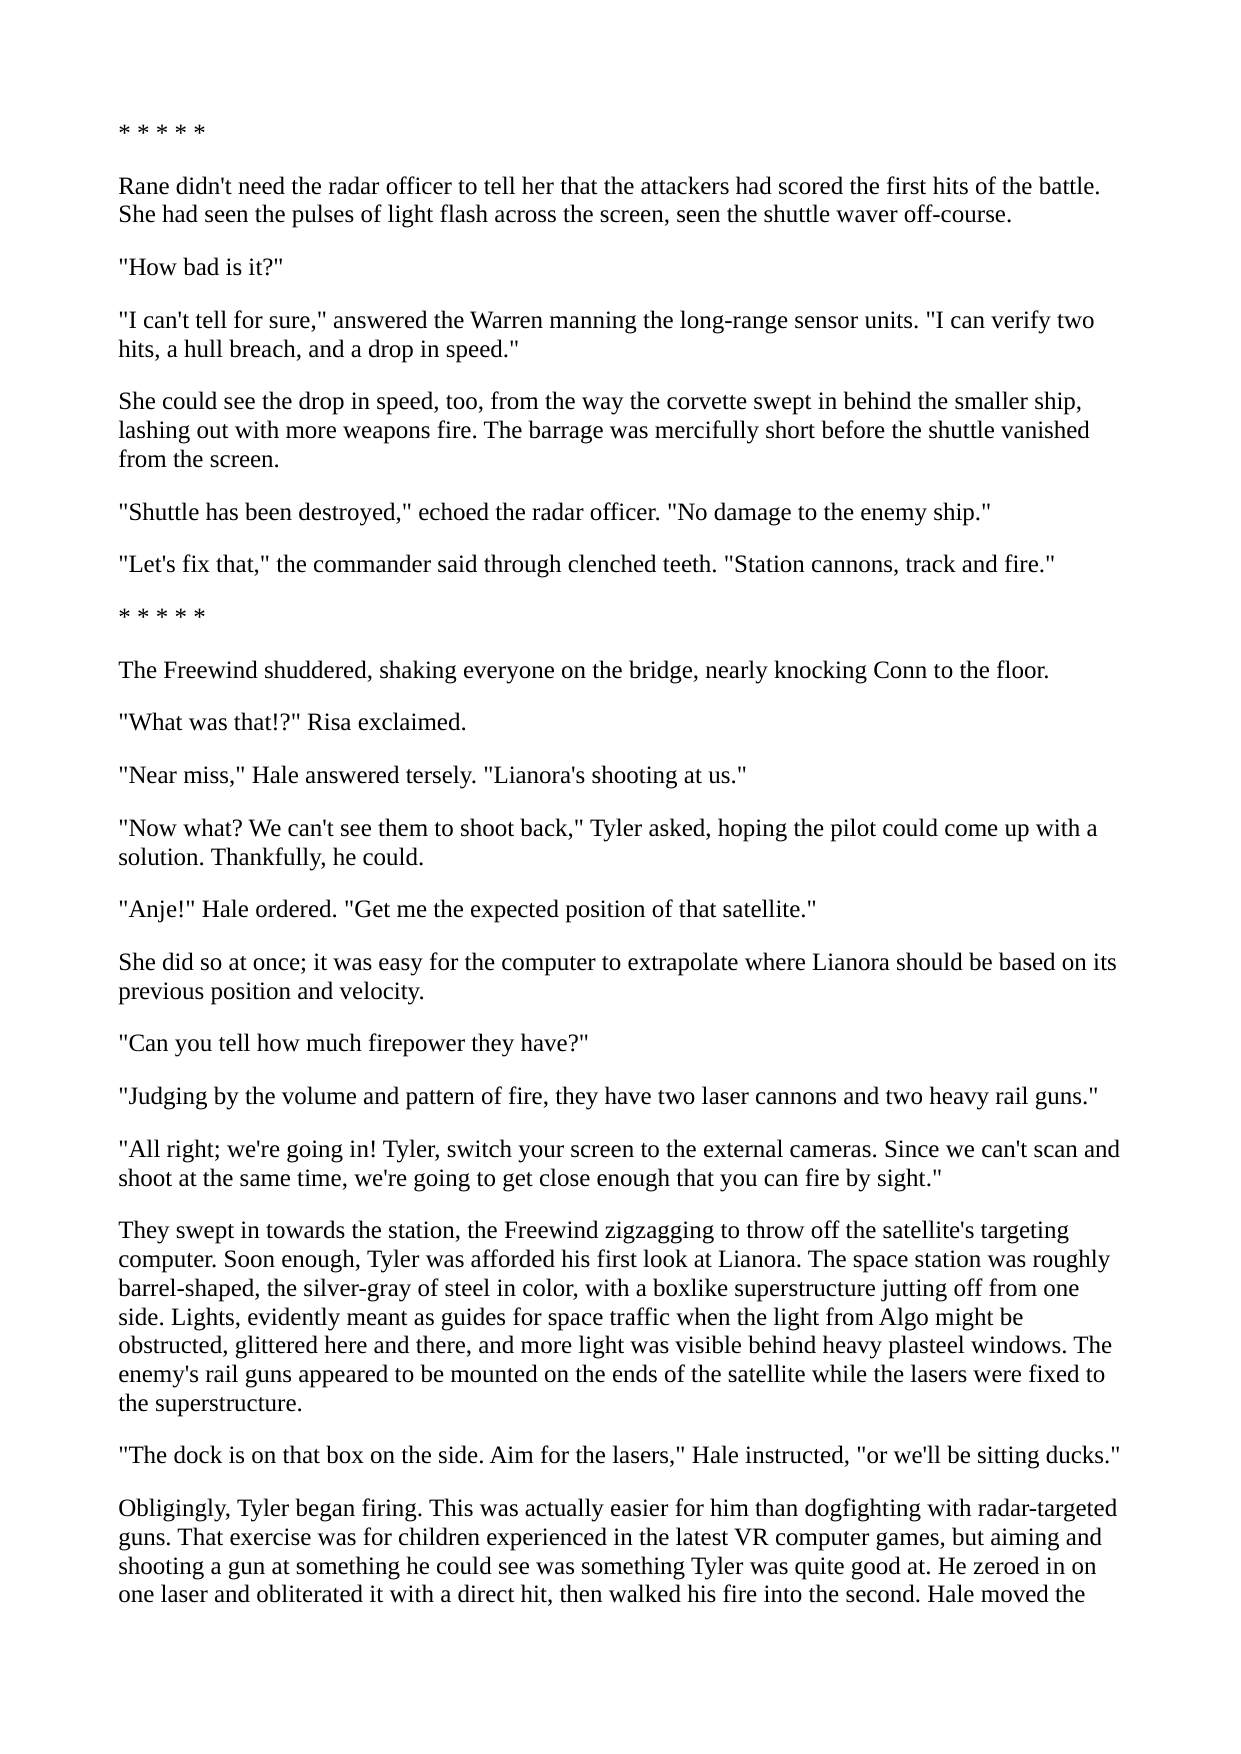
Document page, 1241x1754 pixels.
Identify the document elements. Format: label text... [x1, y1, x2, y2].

text "Can you tell how much firepower they have?" [118, 1028, 1122, 1057]
text "The dock is on that box on the side. Aim for the lasers," Hale instructed, "or we'll be sitting ducks." [118, 1441, 1122, 1469]
text She did so at once; it was easy for the computer to extrapolate where Lianora should be based on its previous position and velocity. [118, 947, 1122, 1004]
text "Anje!" Hale ordered. "Get me the expected position of that satellite." [118, 894, 1122, 923]
text "How bad is it?" [118, 252, 1122, 281]
text "Near miss," Hale answered tersely. "Lianora's shooting at us." [118, 760, 1122, 789]
text She could see the drop in speed, too, from the way the corvette swept in behind the smaller ship, lashing out with more weapons fire. The barrage was mercifully short before the shuttle vanished from the screen. [118, 386, 1122, 473]
text "Judging by the volume and pattern of fire, they have two laser cannons and two heavy rail guns." [118, 1081, 1122, 1110]
text Rane didn't need the radar officer to tell her that the attackers had scored the first hits of the battle. She had seen the pulses of light flash across the screen, seen the shuttle waver off-course. [118, 171, 1122, 228]
text * * * * * [118, 118, 1122, 147]
text "Let's fix that," the commander said through clenched teeth. "Station cannons, track and fire." [118, 549, 1122, 578]
text "I can't tell for sure," answered the Warren manning the long-range sensor units. "I can verify two hits, a hull breach, and a drop in speed." [118, 305, 1122, 362]
text They swept in towards the station, the Freewind zigzagging to throw off the satellite's targeting computer. Soon enough, Tyler was afforded his first look at Lianora. The space station was roughly barrel-shaped, the silver-gray of steel in color, with a boxlike superstructure jutting off from one side. Lights, evidently meant as guides for space traffic when the light from Algo might be obstructed, glittered here and there, and more light was visible behind heavy plasteel windows. The enemy's rail guns appeared to be mounted on the ends of the satellite while the lasers were fixed to the superstructure. [118, 1215, 1122, 1417]
text The Freewind shuddered, shaking everyone on the bridge, nearly knocking Conn to the floor. [118, 655, 1122, 683]
text "What was that!?" Risa exclaimed. [118, 707, 1122, 736]
text "Now what? We can't see them to shoot back," Tyler asked, hoping the pilot could come up with a solution. Thankfully, he could. [118, 813, 1122, 870]
text Obligingly, Tyler began firing. This was actually easier for him than dogfighting with radar-targeted guns. That exercise was for children experienced in the latest VR computer games, but aiming and shooting a gun at something he could see was something Tyler was quite good at. He zeroed in on one laser and obliterated it with a direct hit, then walked his fire into the second. Hale moved the [118, 1493, 1122, 1608]
text "Shuttle has been destroyed," echoed the radar officer. "No damage to the enemy ship." [118, 497, 1122, 525]
text "All right; we're going in! Tyler, switch your screen to the external cameras. Since we can't scan and shoot at the same time, we're going to get close enough that you can fire by sight." [118, 1134, 1122, 1191]
text * * * * * [118, 602, 1122, 631]
